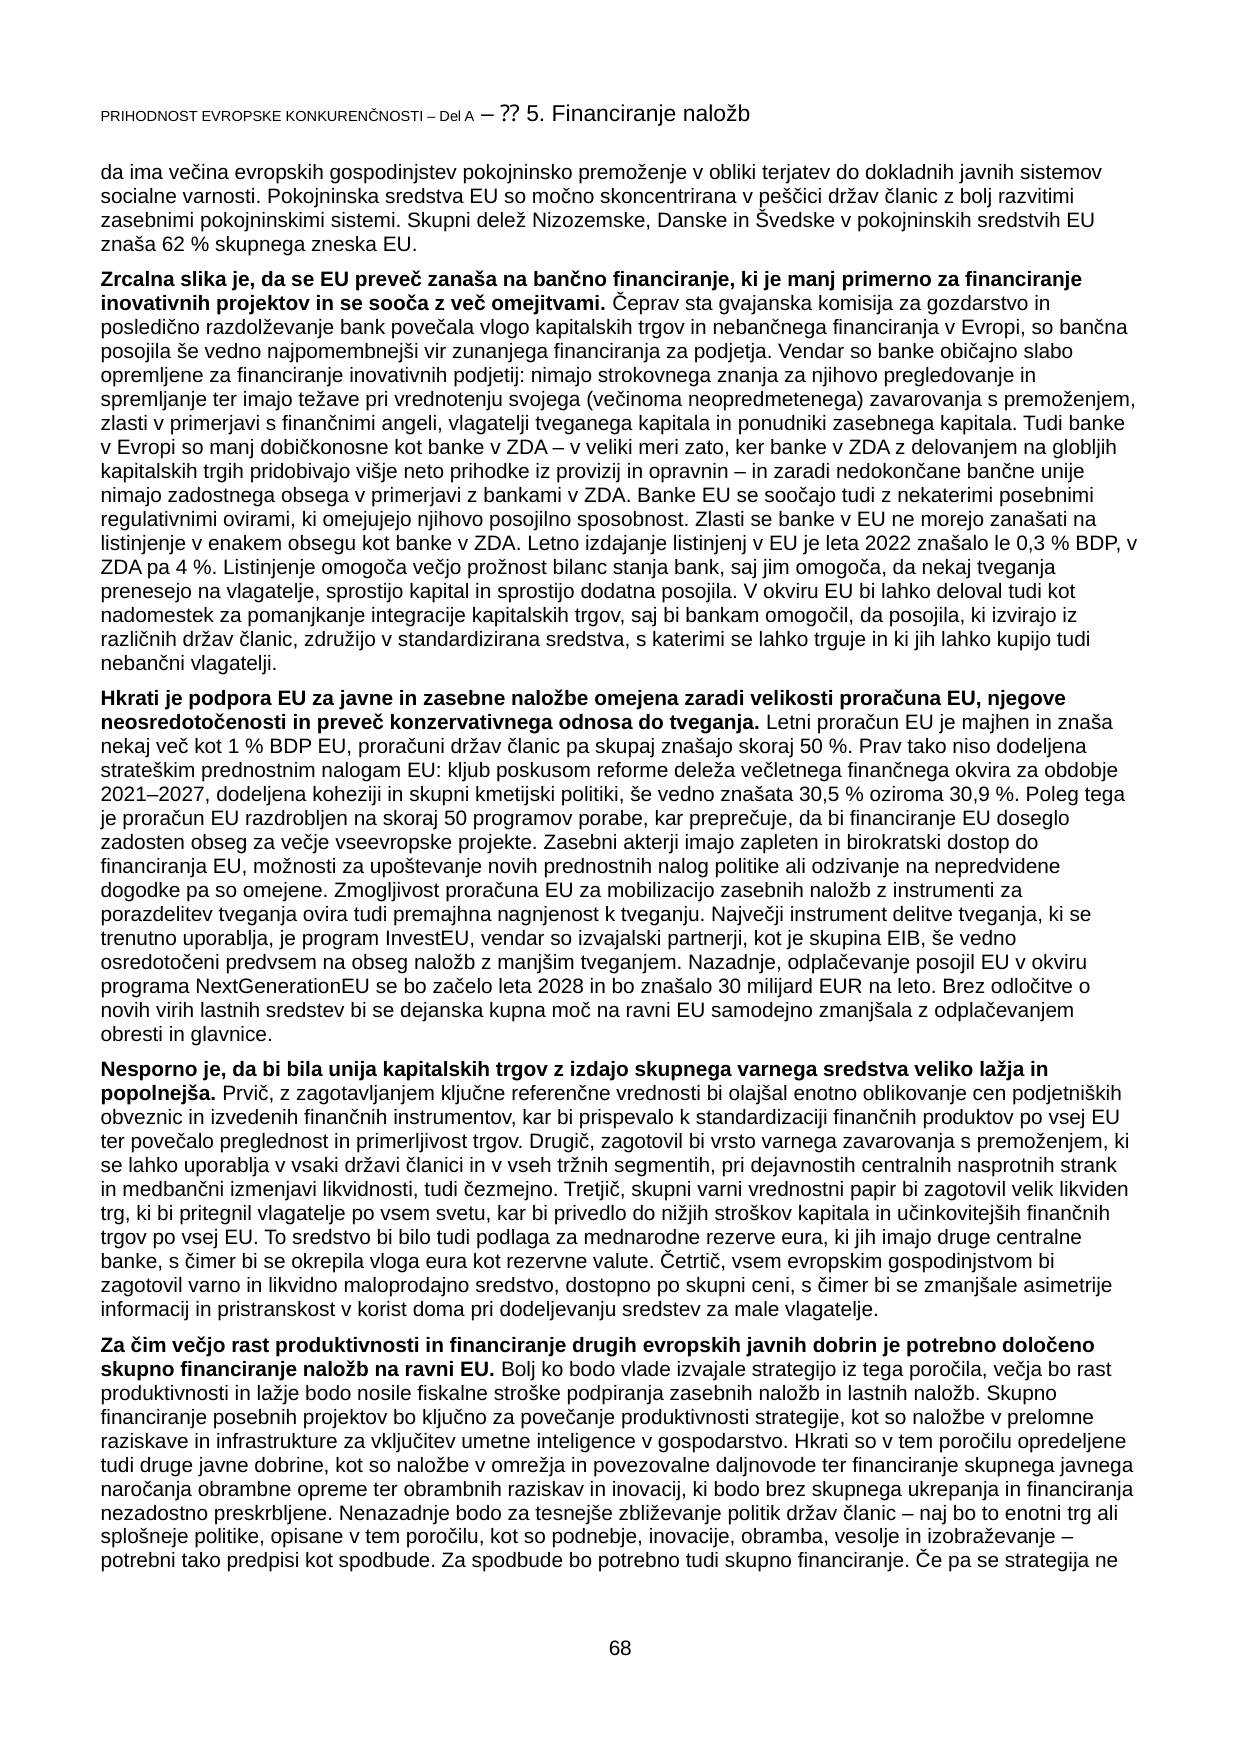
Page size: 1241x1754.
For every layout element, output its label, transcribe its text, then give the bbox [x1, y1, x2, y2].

text Hkrati je podpora EU za javne in zasebne naložbe omejena zaradi velikosti proračuna EU, njegove neosredotočenosti in preveč konzervativnega odnosa do tveganja. Letni proračun EU je majhen in znaša nekaj več kot 1 % BDP EU, proračuni držav članic pa skupaj znašajo skoraj 50 %. Prav tako niso dodeljena strateškim prednostnim nalogam EU: kljub poskusom reforme deleža večletnega finančnega okvira za obdobje 2021–2027, dodeljena koheziji in skupni kmetijski politiki, še vedno znašata 30,5 % oziroma 30,9 %. Poleg tega je proračun EU razdrobljen na skoraj 50 programov porabe, kar preprečuje, da bi financiranje EU doseglo zadosten obseg za večje vseevropske projekte. Zasebni akterji imajo zapleten in birokratski dostop do financiranja EU, možnosti za upoštevanje novih prednostnih nalog politike ali odzivanje na nepredvidene dogodke pa so omejene. Zmogljivost proračuna EU za mobilizacijo zasebnih naložb z instrumenti za porazdelitev tveganja ovira tudi premajhna nagnjenost k tveganju. Največji instrument delitve tveganja, ki se trenutno uporablja, je program InvestEU, vendar so izvajalski partnerji, kot je skupina EIB, še vedno osredotočeni predvsem na obseg naložb z manjšim tveganjem. Nazadnje, odplačevanje posojil EU v okviru programa NextGenerationEU se bo začelo leta 2028 in bo znašalo 30 milijard EUR na leto. Brez odločitve o novih virih lastnih sredstev bi se dejanska kupna moč na ravni EU samodejno zmanjšala z odplačevanjem obresti in glavnice. [100, 686, 1140, 1046]
text da ima večina evropskih gospodinjstev pokojninsko premoženje v obliki terjatev do dokladnih javnih sistemov socialne varnosti. Pokojninska sredstva EU so močno skoncentrirana v peščici držav članic z bolj razvitimi zasebnimi pokojninskimi sistemi. Skupni delež Nizozemske, Danske in Švedske v pokojninskih sredstvih EU znaša 62 % skupnega zneska EU. [100, 159, 1140, 255]
text Za čim večjo rast produktivnosti in financiranje drugih evropskih javnih dobrin je potrebno določeno skupno financiranje naložb na ravni EU. Bolj ko bodo vlade izvajale strategijo iz tega poročila, večja bo rast produktivnosti in lažje bodo nosile fiskalne stroške podpiranja zasebnih naložb in lastnih naložb. Skupno financiranje posebnih projektov bo ključno za povečanje produktivnosti strategije, kot so naložbe v prelomne raziskave in infrastrukture za vključitev umetne inteligence v gospodarstvo. Hkrati so v tem poročilu opredeljene tudi druge javne dobrine, kot so naložbe v omrežja in povezovalne daljnovode ter financiranje skupnega javnega naročanja obrambne opreme ter obrambnih raziskav in inovacij, ki bodo brez skupnega ukrepanja in financiranja nezadostno preskrbljene. Nenazadnje bodo za tesnejše zbliževanje politik držav članic – naj bo to enotni trg ali splošneje politike, opisane v tem poročilu, kot so podnebje, inovacije, obramba, vesolje in izobraževanje – potrebni tako predpisi kot spodbude. Za spodbude bo potrebno tudi skupno financiranje. Če pa se strategija ne [100, 1333, 1140, 1572]
text Nesporno je, da bi bila unija kapitalskih trgov z izdajo skupnega varnega sredstva veliko lažja in popolnejša. Prvič, z zagotavljanjem ključne referenčne vrednosti bi olajšal enotno oblikovanje cen podjetniških obveznic in izvedenih finančnih instrumentov, kar bi prispevalo k standardizaciji finančnih produktov po vsej EU ter povečalo preglednost in primerljivost trgov. Drugič, zagotovil bi vrsto varnega zavarovanja s premoženjem, ki se lahko uporablja v vsaki državi članici in v vseh tržnih segmentih, pri dejavnostih centralnih nasprotnih strank in medbančni izmenjavi likvidnosti, tudi čezmejno. Tretjič, skupni varni vrednostni papir bi zagotovil velik likviden trg, ki bi pritegnil vlagatelje po vsem svetu, kar bi privedlo do nižjih stroškov kapitala in učinkovitejših finančnih trgov po vsej EU. To sredstvo bi bilo tudi podlaga za mednarodne rezerve eura, ki jih imajo druge centralne banke, s čimer bi se okrepila vloga eura kot rezervne valute. Četrtič, vsem evropskim gospodinjstvom bi zagotovil varno in likvidno maloprodajno sredstvo, dostopno po skupni ceni, s čimer bi se zmanjšale asimetrije informacij in pristranskost v korist doma pri dodeljevanju sredstev za male vlagatelje. [100, 1057, 1140, 1321]
text Zrcalna slika je, da se EU preveč zanaša na bančno financiranje, ki je manj primerno za financiranje inovativnih projektov in se sooča z več omejitvami. Čeprav sta gvajanska komisija za gozdarstvo in posledično razdolževanje bank povečala vlogo kapitalskih trgov in nebančnega financiranja v Evropi, so bančna posojila še vedno najpomembnejši vir zunanjega financiranja za podjetja. Vendar so banke običajno slabo opremljene za financiranje inovativnih podjetij: nimajo strokovnega znanja za njihovo pregledovanje in spremljanje ter imajo težave pri vrednotenju svojega (večinoma neopredmetenega) zavarovanja s premoženjem, zlasti v primerjavi s finančnimi angeli, vlagatelji tveganega kapitala in ponudniki zasebnega kapitala. Tudi banke v Evropi so manj dobičkonosne kot banke v ZDA – v veliki meri zato, ker banke v ZDA z delovanjem na globljih kapitalskih trgih pridobivajo višje neto prihodke iz provizij in opravnin – in zaradi nedokončane bančne unije nimajo zadostnega obsega v primerjavi z bankami v ZDA. Banke EU se soočajo tudi z nekaterimi posebnimi regulativnimi ovirami, ki omejujejo njihovo posojilno sposobnost. Zlasti se banke v EU ne morejo zanašati na listinjenje v enakem obsegu kot banke v ZDA. Letno izdajanje listinjenj v EU je leta 2022 znašalo le 0,3 % BDP, v ZDA pa 4 %. Listinjenje omogoča večjo prožnost bilanc stanja bank, saj jim omogoča, da nekaj tveganja prenesejo na vlagatelje, sprostijo kapital in sprostijo dodatna posojila. V okviru EU bi lahko deloval tudi kot nadomestek za pomanjkanje integracije kapitalskih trgov, saj bi bankam omogočil, da posojila, ki izvirajo iz različnih držav članic, združijo v standardizirana sredstva, s katerimi se lahko trguje in ki jih lahko kupijo tudi nebančni vlagatelji. [100, 267, 1140, 674]
